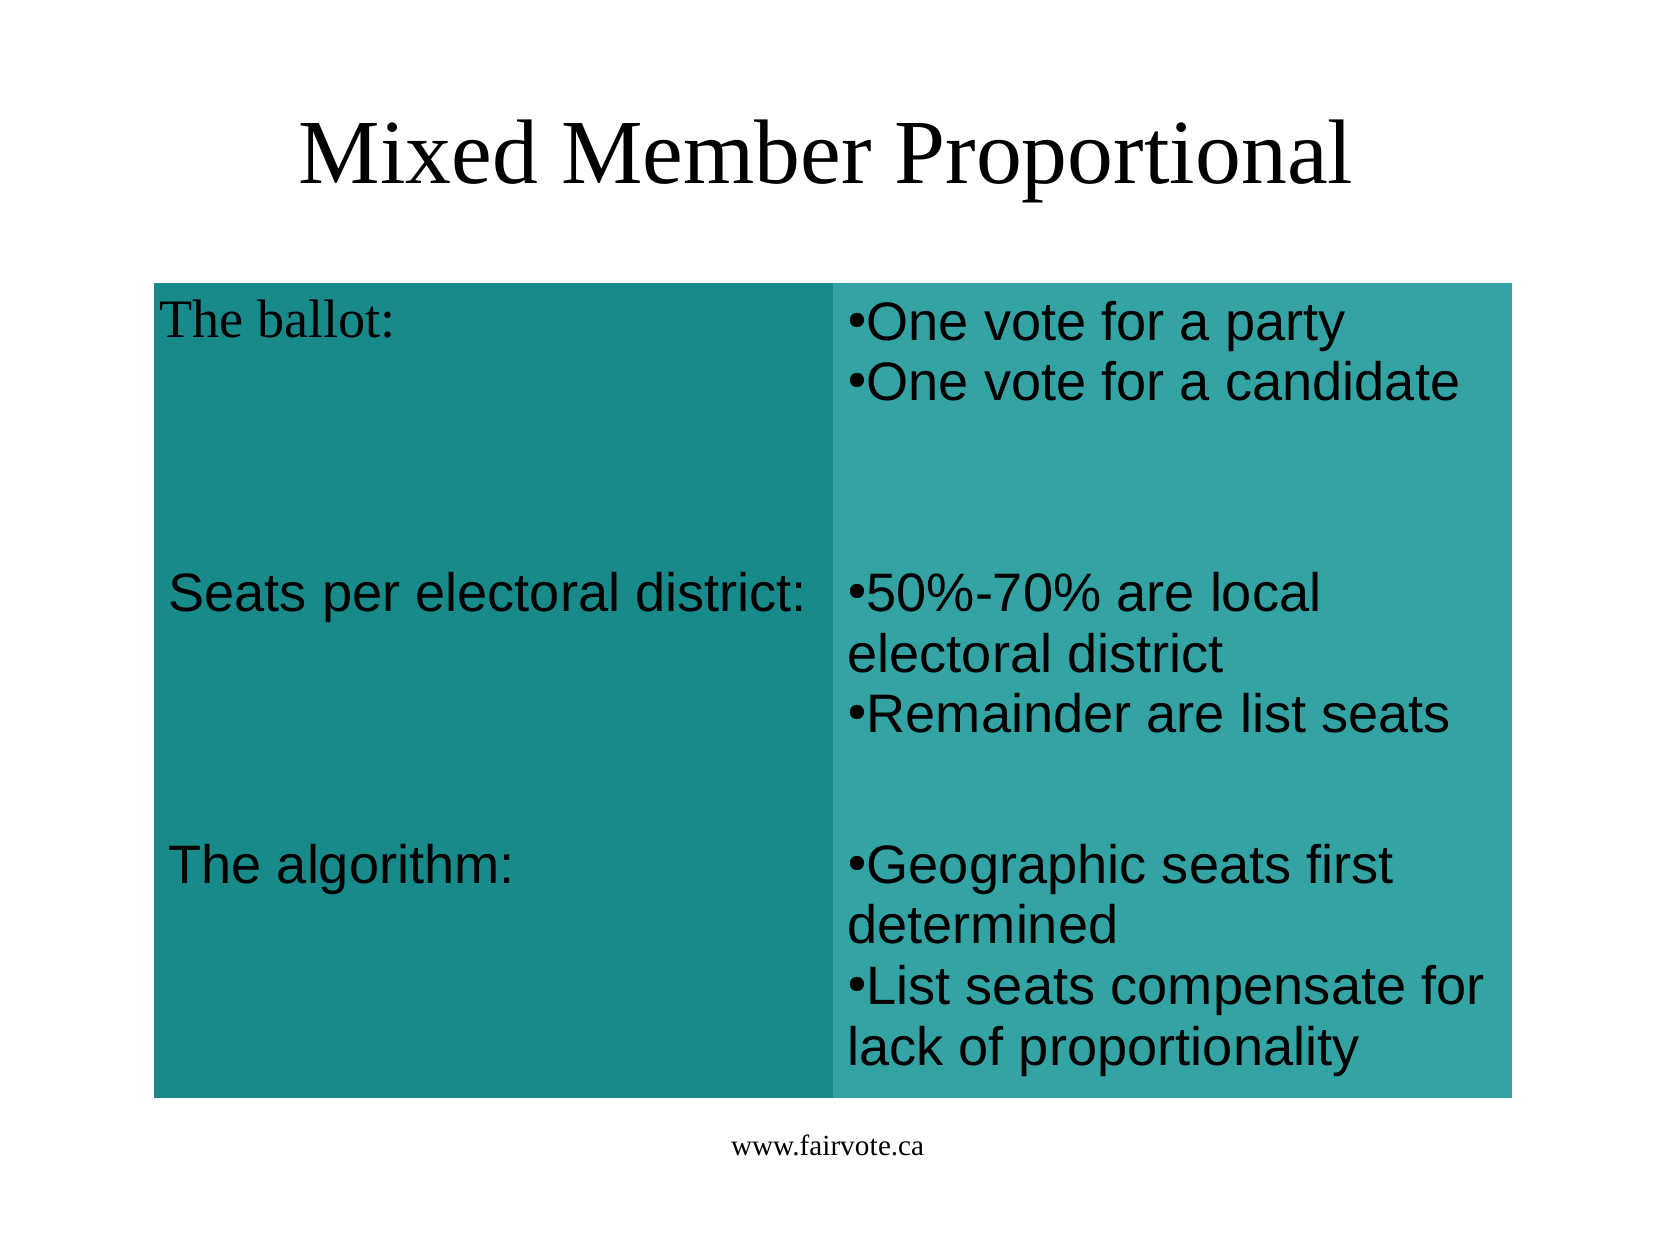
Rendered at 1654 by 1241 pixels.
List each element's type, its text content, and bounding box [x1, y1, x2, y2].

table_header One vote for a party One vote for a candidate [833, 283, 1512, 555]
table_cell Seats per electoral district: [154, 555, 833, 827]
table_cell 50%-70% are local electoral district Remainder are list seats [833, 555, 1512, 827]
title Mixed Member Proportional [82, 56, 1571, 250]
table_header The ballot: [154, 283, 833, 555]
table_cell The algorithm: [154, 827, 833, 1098]
table_cell Geographic seats first determined List seats compensate for lack of proportionality [833, 827, 1512, 1098]
